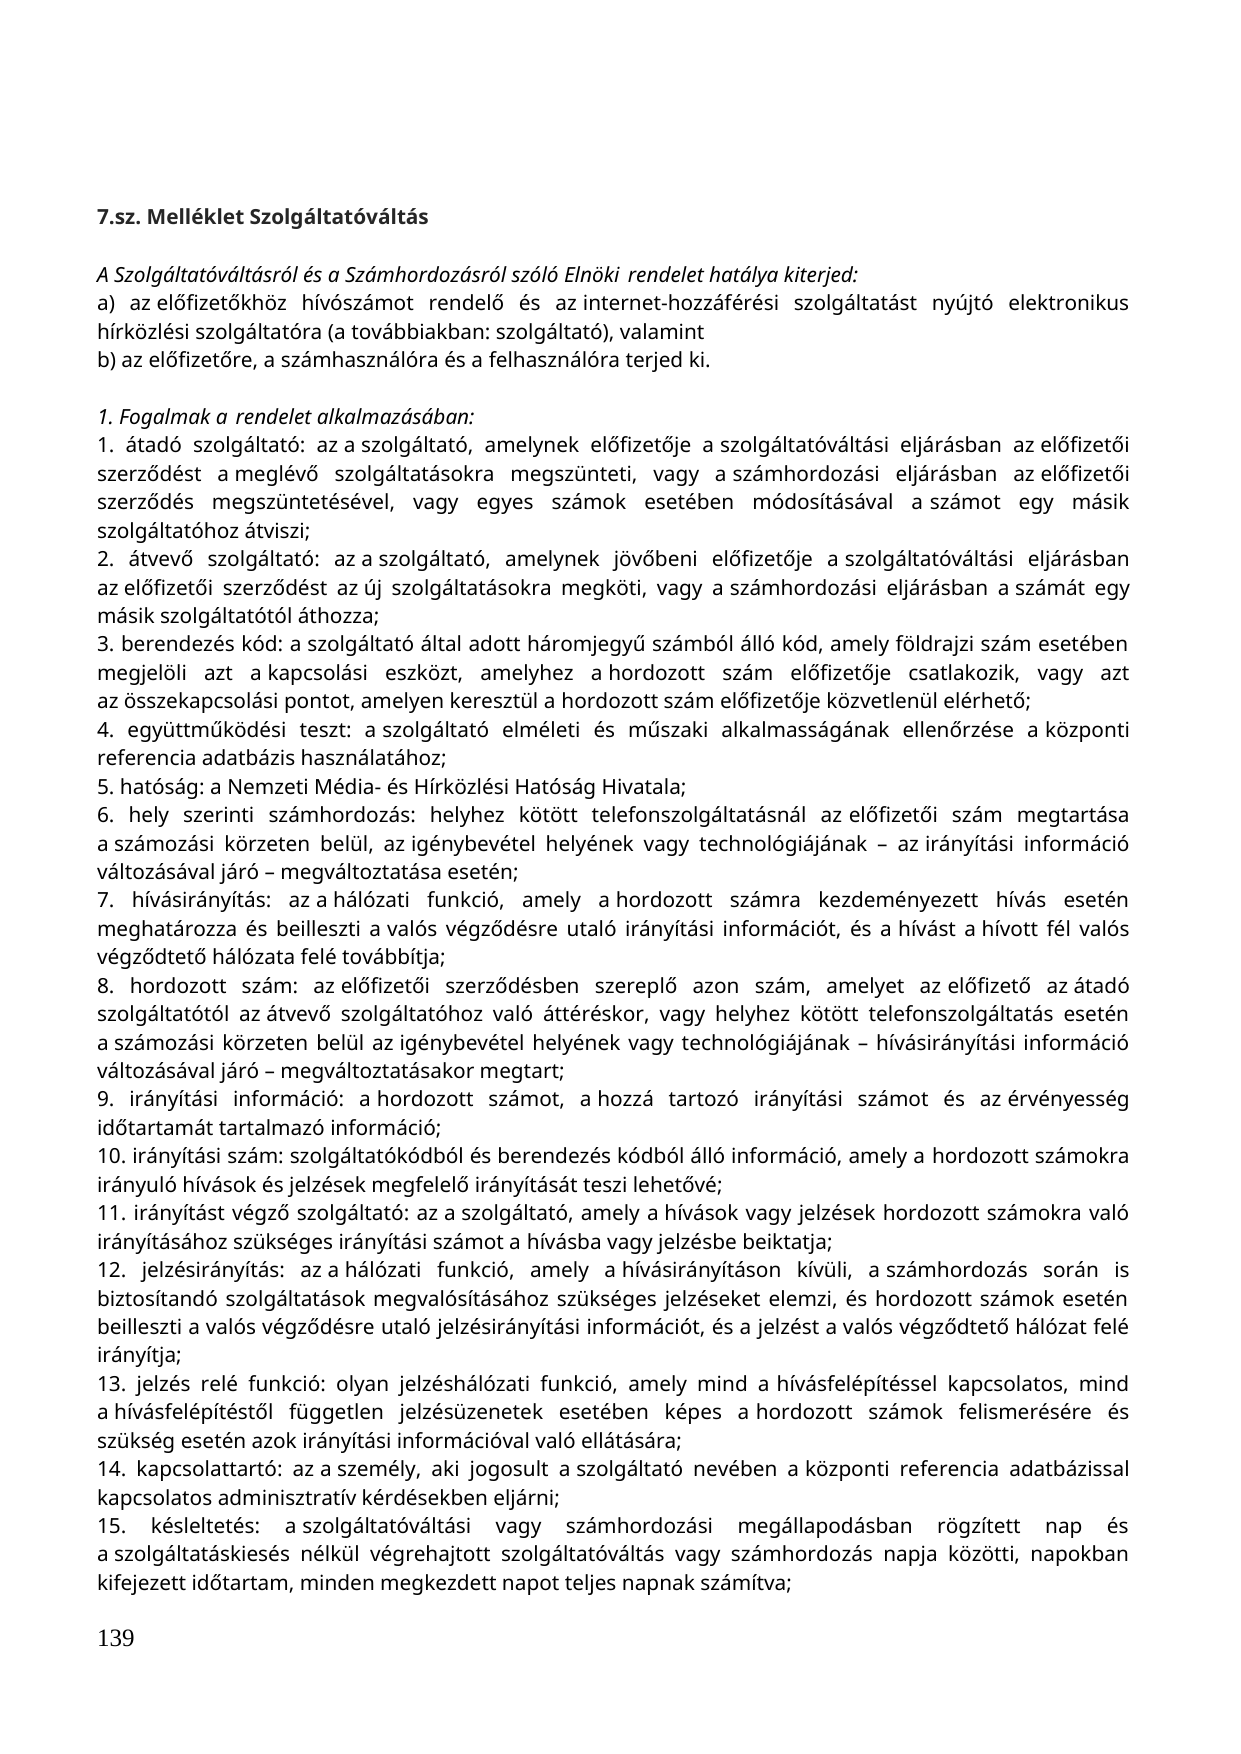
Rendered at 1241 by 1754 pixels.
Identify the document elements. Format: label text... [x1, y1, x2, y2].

text 15. késleltetés: a szolgáltatóváltási vagy számhordozási megállapodásban rögzített nap és a szolgáltatáskiesés nélkül végrehajtott szolgáltatóváltás vagy számhordozás napja közötti, napokban kifejezett időtartam, minden megkezdett napot teljes napnak számítva; [97, 1511, 1130, 1596]
text 11. irányítást végző szolgáltató: az a szolgáltató, amely a hívások vagy jelzések hordozott számokra való irányításához szükséges irányítási számot a hívásba vagy jelzésbe beiktatja; [97, 1198, 1130, 1255]
text 10. irányítási szám: szolgáltatókódból és berendezés kódból álló információ, amely a hordozott számokra irányuló hívások és jelzések megfelelő irányítását teszi lehetővé; [97, 1141, 1130, 1198]
text 12. jelzésirányítás: az a hálózati funkció, amely a hívásirányításon kívüli, a számhordozás során is biztosítandó szolgáltatások megvalósításához szükséges jelzéseket elemzi, és hordozott számok esetén beilleszti a valós végződésre utaló jelzésirányítási információt, és a jelzést a valós végződtető hálózat felé irányítja; [97, 1255, 1130, 1369]
subtitle 7.sz. Melléklet Szolgáltatóváltás [97, 202, 1130, 231]
text 9. irányítási információ: a hordozott számot, a hozzá tartozó irányítási számot és az érvényesség időtartamát tartalmazó információ; [97, 1084, 1130, 1141]
text 8. hordozott szám: az előfizetői szerződésben szereplő azon szám, amelyet az előfizető az átadó szolgáltatótól az átvevő szolgáltatóhoz való áttéréskor, vagy helyhez kötött telefonszolgáltatás esetén a számozási körzeten belül az igénybevétel helyének vagy technológiájának – hívásirányítási információ változásával járó – megváltoztatásakor megtart; [97, 971, 1130, 1084]
text 6. hely szerinti számhordozás: helyhez kötött telefonszolgáltatásnál az előfizetői szám megtartása a számozási körzeten belül, az igénybevétel helyének vagy technológiájának – az irányítási információ változásával járó – megváltoztatása esetén; [97, 800, 1130, 886]
text 1. átadó szolgáltató: az a szolgáltató, amelynek előfizetője a szolgáltatóváltási eljárásban az előfizetői szerződést a meglévő szolgáltatásokra megszünteti, vagy a számhordozási eljárásban az előfizetői szerződés megszüntetésével, vagy egyes számok esetében módosításával a számot egy másik szolgáltatóhoz átviszi; [97, 431, 1130, 544]
text 13. jelzés relé funkció: olyan jelzéshálózati funkció, amely mind a hívásfelépítéssel kapcsolatos, mind a hívásfelépítéstől független jelzésüzenetek esetében képes a hordozott számok felismerésére és szükség esetén azok irányítási információval való ellátására; [97, 1369, 1130, 1454]
text a) az előfizetőkhöz hívószámot rendelő és az internet-hozzáférési szolgáltatást nyújtó elektronikus hírközlési szolgáltatóra (a továbbiakban: szolgáltató), valamint [97, 288, 1130, 345]
text 3. berendezés kód: a szolgáltató által adott háromjegyű számból álló kód, amely földrajzi szám esetében megjelöli azt a kapcsolási eszközt, amelyhez a hordozott szám előfizetője csatlakozik, vagy azt az összekapcsolási pontot, amelyen keresztül a hordozott szám előfizetője közvetlenül elérhető; [97, 629, 1130, 715]
text A Szolgáltatóváltásról és a Számhordozásról szóló Elnöki rendelet hatálya kiterjed: [97, 260, 1130, 288]
text 7. hívásirányítás: az a hálózati funkció, amely a hordozott számra kezdeményezett hívás esetén meghatározza és beilleszti a valós végződésre utaló irányítási információt, és a hívást a hívott fél valós végződtető hálózata felé továbbítja; [97, 886, 1130, 971]
text 2. átvevő szolgáltató: az a szolgáltató, amelynek jövőbeni előfizetője a szolgáltatóváltási eljárásban az előfizetői szerződést az új szolgáltatásokra megköti, vagy a számhordozási eljárásban a számát egy másik szolgáltatótól áthozza; [97, 544, 1130, 629]
text 5. hatóság: a Nemzeti Média- és Hírközlési Hatóság Hivatala; [97, 772, 1130, 800]
text 4. együttműködési teszt: a szolgáltató elméleti és műszaki alkalmasságának ellenőrzése a központi referencia adatbázis használatához; [97, 715, 1130, 772]
text 1. Fogalmak a rendelet alkalmazásában: [97, 402, 1130, 431]
text b) az előfizetőre, a számhasználóra és a felhasználóra terjed ki. [97, 345, 1130, 374]
text 14. kapcsolattartó: az a személy, aki jogosult a szolgáltató nevében a központi referencia adatbázissal kapcsolatos adminisztratív kérdésekben eljárni; [97, 1454, 1130, 1511]
